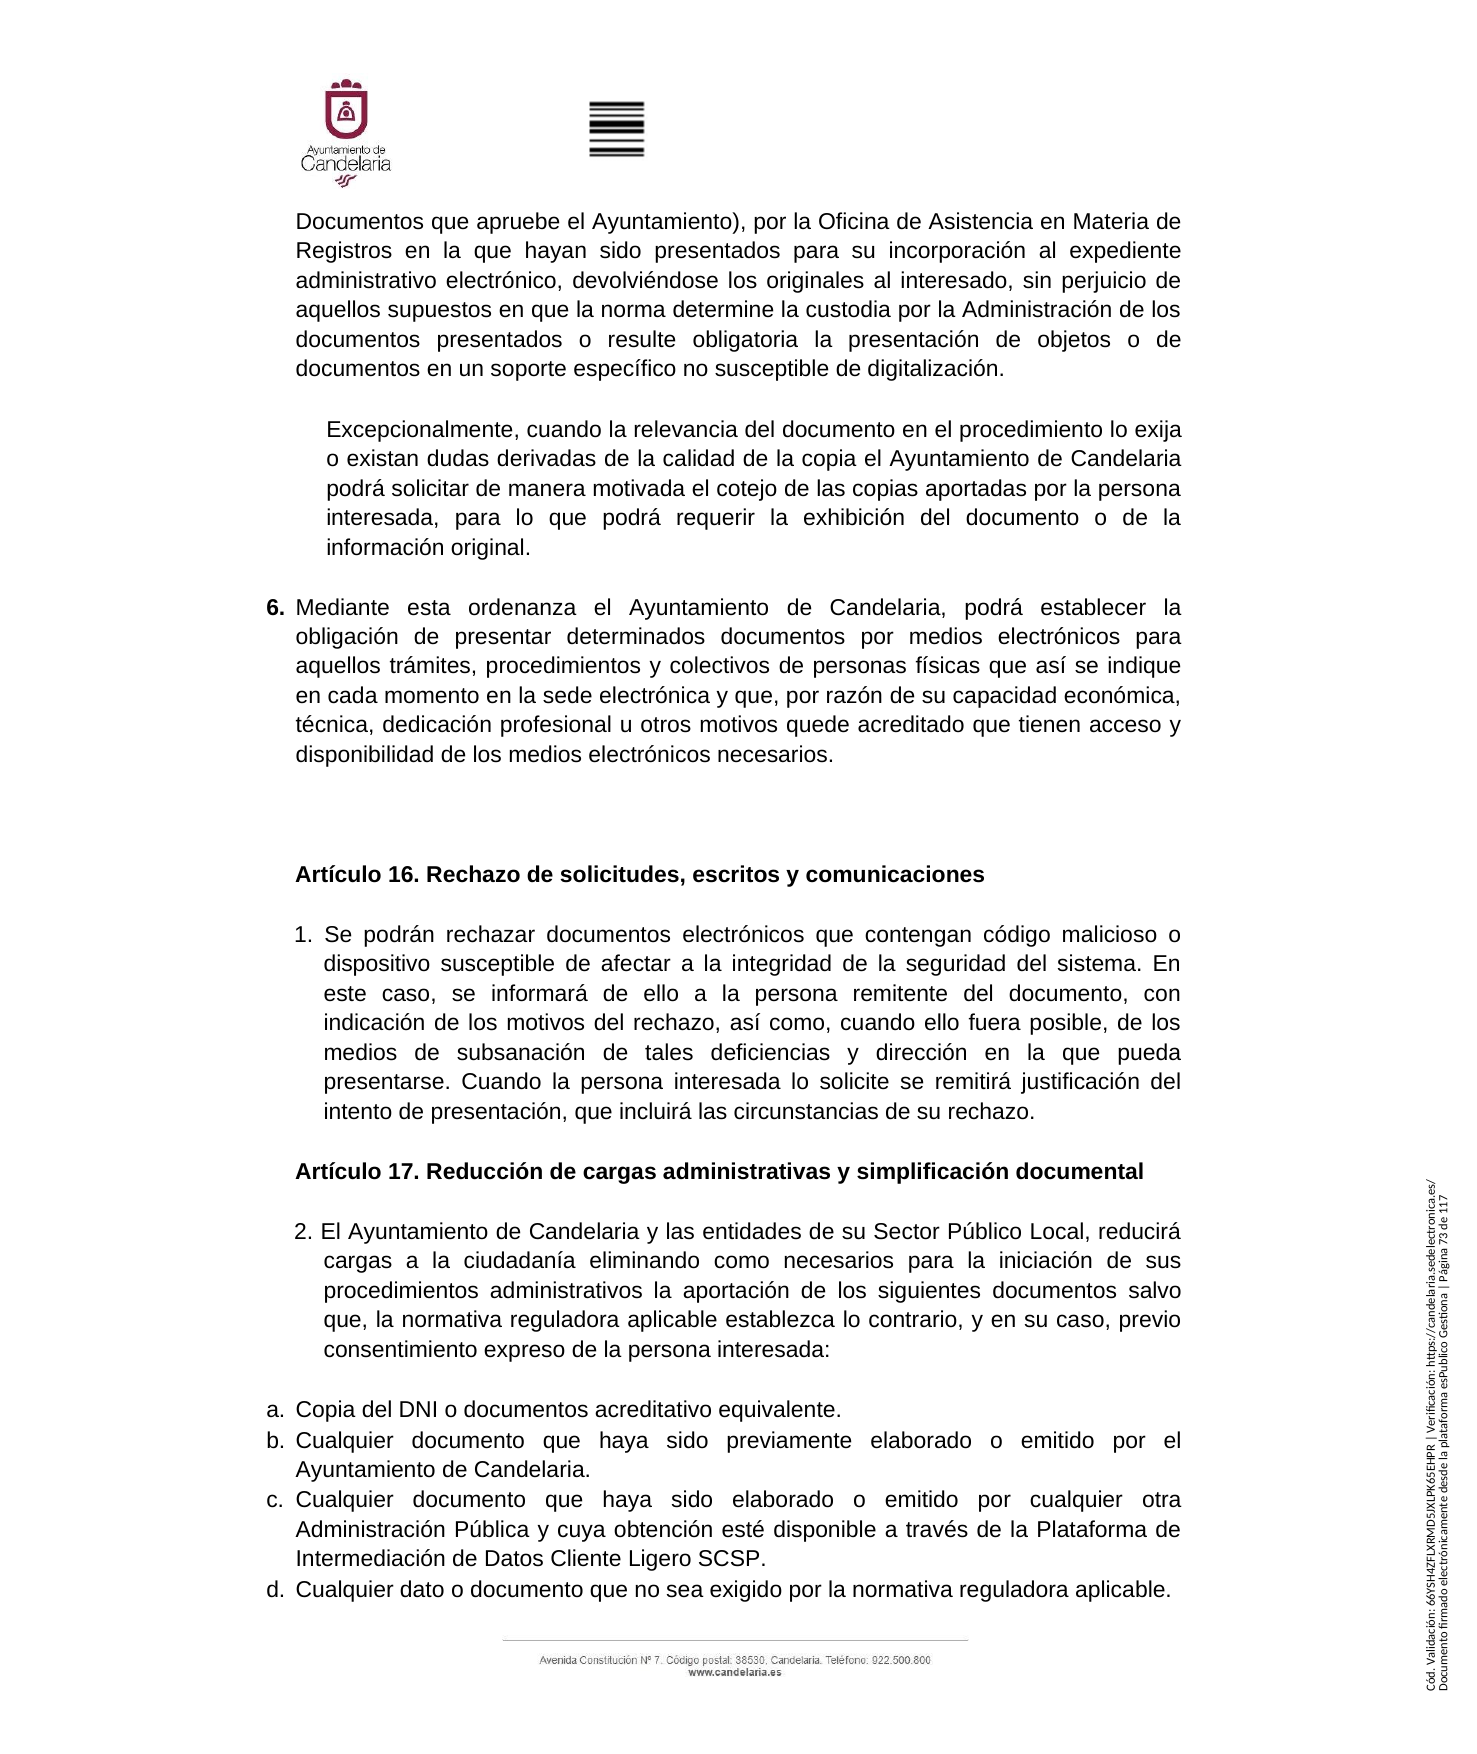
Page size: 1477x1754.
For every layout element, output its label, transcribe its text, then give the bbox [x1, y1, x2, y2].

list Cualquier documento que haya sido previamente elaborado o emitido por el Ayuntamiento de Candelaria. [266, 1427, 1182, 1482]
text Excepcionalmente, cuando la relevancia del documento en el procedimiento lo exija o existan dudas derivadas de la calidad de la copia el Ayuntamiento de Candelaria podrá solicitar de manera motivada el cotejo de las copias aportadas por la persona interesada, para lo que podrá requerir la exhibición del documento o de la información original. [326, 416, 1182, 560]
text 2. El Ayuntamiento de Candelaria y las entidades de su Sector Público Local, reducirá cargas a la ciudadanía eliminando como necesarios para la iniciación de sus procedimientos administrativos la aportación de los siguientes documentos salvo que, la normativa reguladora aplicable establezca lo contrario, y en su caso, previo consentimiento expreso de la persona interesada: [294, 1218, 1182, 1362]
list Cualquier dato o documento que no sea exigido por la normativa reguladora aplicable. [266, 1576, 1182, 1602]
subtitle Artículo 16. Rechazo de solicitudes, escritos y comunicaciones [295, 861, 1182, 887]
list Mediante esta ordenanza el Ayuntamiento de Candelaria, podrá establecer la obligación de presentar determinados documentos por medios electrónicos para aquellos trámites, procedimientos y colectivos de personas físicas que así se indique en cada momento en la sede electrónica y que, por razón de su capacidad económica, técnica, dedicación profesional u otros motivos quede acreditado que tienen acceso y disponibilidad de los medios electrónicos necesarios. [266, 593, 1182, 767]
text 1. Se podrán rechazar documentos electrónicos que contengan código malicioso o dispositivo susceptible de afectar a la integridad de la seguridad del sistema. En este caso, se informará de ello a la persona remitente del documento, con indicación de los motivos del rechazo, así como, cuando ello fuera posible, de los medios de subsanación de tales deficiencias y dirección en la que pueda presentarse. Cuando la persona interesada lo solicite se remitirá justificación del intento de presentación, que incluirá las circunstancias de su rechazo. [294, 921, 1182, 1124]
list Cualquier documento que haya sido elaborado o emitido por cualquier otra Administración Pública y cuya obtención esté disponible a través de la Plataforma de Intermediación de Datos Cliente Ligero SCSP. [266, 1486, 1182, 1572]
subtitle Artículo 17. Reducción de cargas administrativas y simplificación documental [295, 1158, 1182, 1184]
list Copia del DNI o documentos acreditativo equivalente. [266, 1396, 1182, 1423]
list Documentos que apruebe el Ayuntamiento), por la Oficina de Asistencia en Materia de Registros en la que hayan sido presentados para su incorporación al expediente administrativo electrónico, devolviéndose los originales al interesado, sin perjuicio de aquellos supuestos en que la norma determine la custodia por la Administración de los documentos presentados o resulte obligatoria la presentación de objetos o de documentos en un soporte específico no susceptible de digitalización. [266, 208, 1182, 382]
